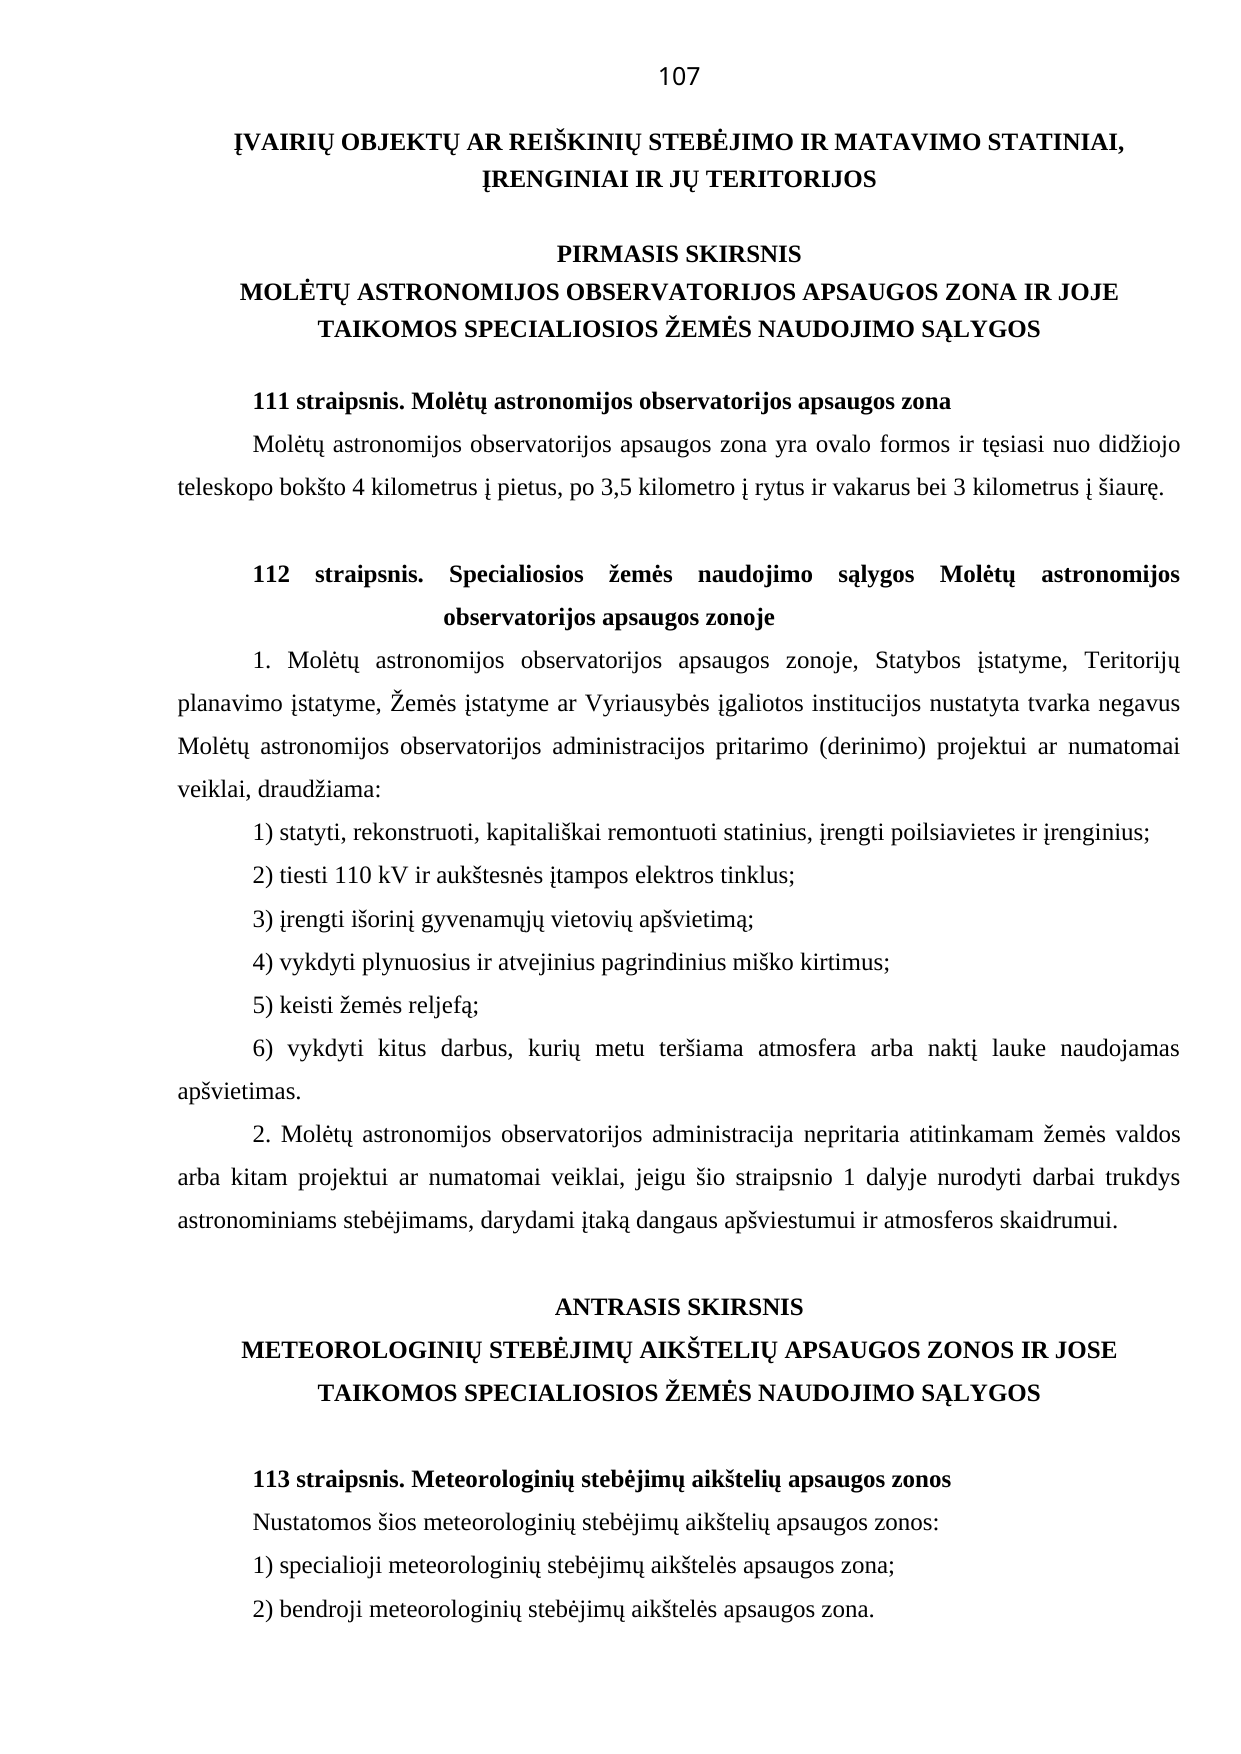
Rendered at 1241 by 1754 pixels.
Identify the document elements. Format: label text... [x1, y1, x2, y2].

text 113 straipsnis. Meteorologinių stebėjimų aikštelių apsaugos zonos [177, 1464, 1181, 1493]
text 1) specialioji meteorologinių stebėjimų aikštelės apsaugos zona; [177, 1551, 1181, 1579]
text 4) vykdyti plynuosius ir atvejinius pagrindinius miško kirtimus; [177, 947, 1181, 976]
text 1. Molėtų astronomijos observatorijos apsaugos zonoje, Statybos įstatyme, Teritorijų planavimo įstatyme, Žemės įstatyme ar Vyriausybės įgaliotos institucijos nustatyta tvarka negavus Molėtų astronomijos observatorijos administracijos pritarimo (derinimo) projektui ar numatomai veiklai, draudžiama: [177, 645, 1181, 803]
text METEOROLOGINIŲ STEBĖJIMŲ AIKŠTELIŲ APSAUGOS ZONOS IR JOSE TAIKOMOS SPECIALIOSIOS ŽEMĖS NAUDOJIMO SĄLYGOS [177, 1335, 1181, 1407]
text MOLĖTŲ ASTRONOMIJOS OBSERVATORIJOS APSAUGOS ZONA IR JOJE TAIKOMOS SPECIALIOSIOS ŽEMĖS NAUDOJIMO SĄLYGOS [177, 268, 1181, 343]
text 1) statyti, rekonstruoti, kapitališkai remontuoti statinius, įrengti poilsiavietes ir įrenginius; [177, 817, 1181, 846]
text Nustatomos šios meteorologinių stebėjimų aikštelių apsaugos zonos: [177, 1507, 1181, 1536]
text 6) vykdyti kitus darbus, kurių metu teršiama atmosfera arba naktį lauke naudojamas apšvietimas. [177, 1033, 1181, 1105]
text PIRMASIS SKIRSNIS [177, 231, 1181, 268]
text 112 straipsnis. Specialiosios žemės naudojimo sąlygos Molėtų astronomijos observatorijos apsaugos zonoje [252, 559, 1181, 631]
text 111 straipsnis. Molėtų astronomijos observatorijos apsaugos zona [177, 386, 1181, 415]
text ANTRASIS SKIRSNIS [177, 1292, 1181, 1321]
text 3) įrengti išorinį gyvenamųjų vietovių apšvietimą; [177, 904, 1181, 932]
text 5) keisti žemės reljefą; [177, 990, 1181, 1019]
text 2. Molėtų astronomijos observatorijos administracija nepritaria atitinkamam žemės valdos arba kitam projektui ar numatomai veiklai, jeigu šio straipsnio 1 dalyje nurodyti darbai trukdys astronominiams stebėjimams, darydami įtaką dangaus apšviestumui ir atmosferos skaidrumui. [177, 1119, 1181, 1234]
text ĮVAIRIŲ OBJEKTŲ AR REIŠKINIŲ STEBĖJIMO IR MATAVIMO STATINIAI, ĮRENGINIAI IR JŲ TERITORIJOS [177, 118, 1181, 193]
text 2) bendroji meteorologinių stebėjimų aikštelės apsaugos zona. [177, 1594, 1181, 1622]
text Molėtų astronomijos observatorijos apsaugos zona yra ovalo formos ir tęsiasi nuo didžiojo teleskopo bokšto 4 kilometrus į pietus, po 3,5 kilometro į rytus ir vakarus bei 3 kilometrus į šiaurę. [177, 429, 1181, 501]
text 2) tiesti 110 kV ir aukštesnės įtampos elektros tinklus; [177, 861, 1181, 889]
